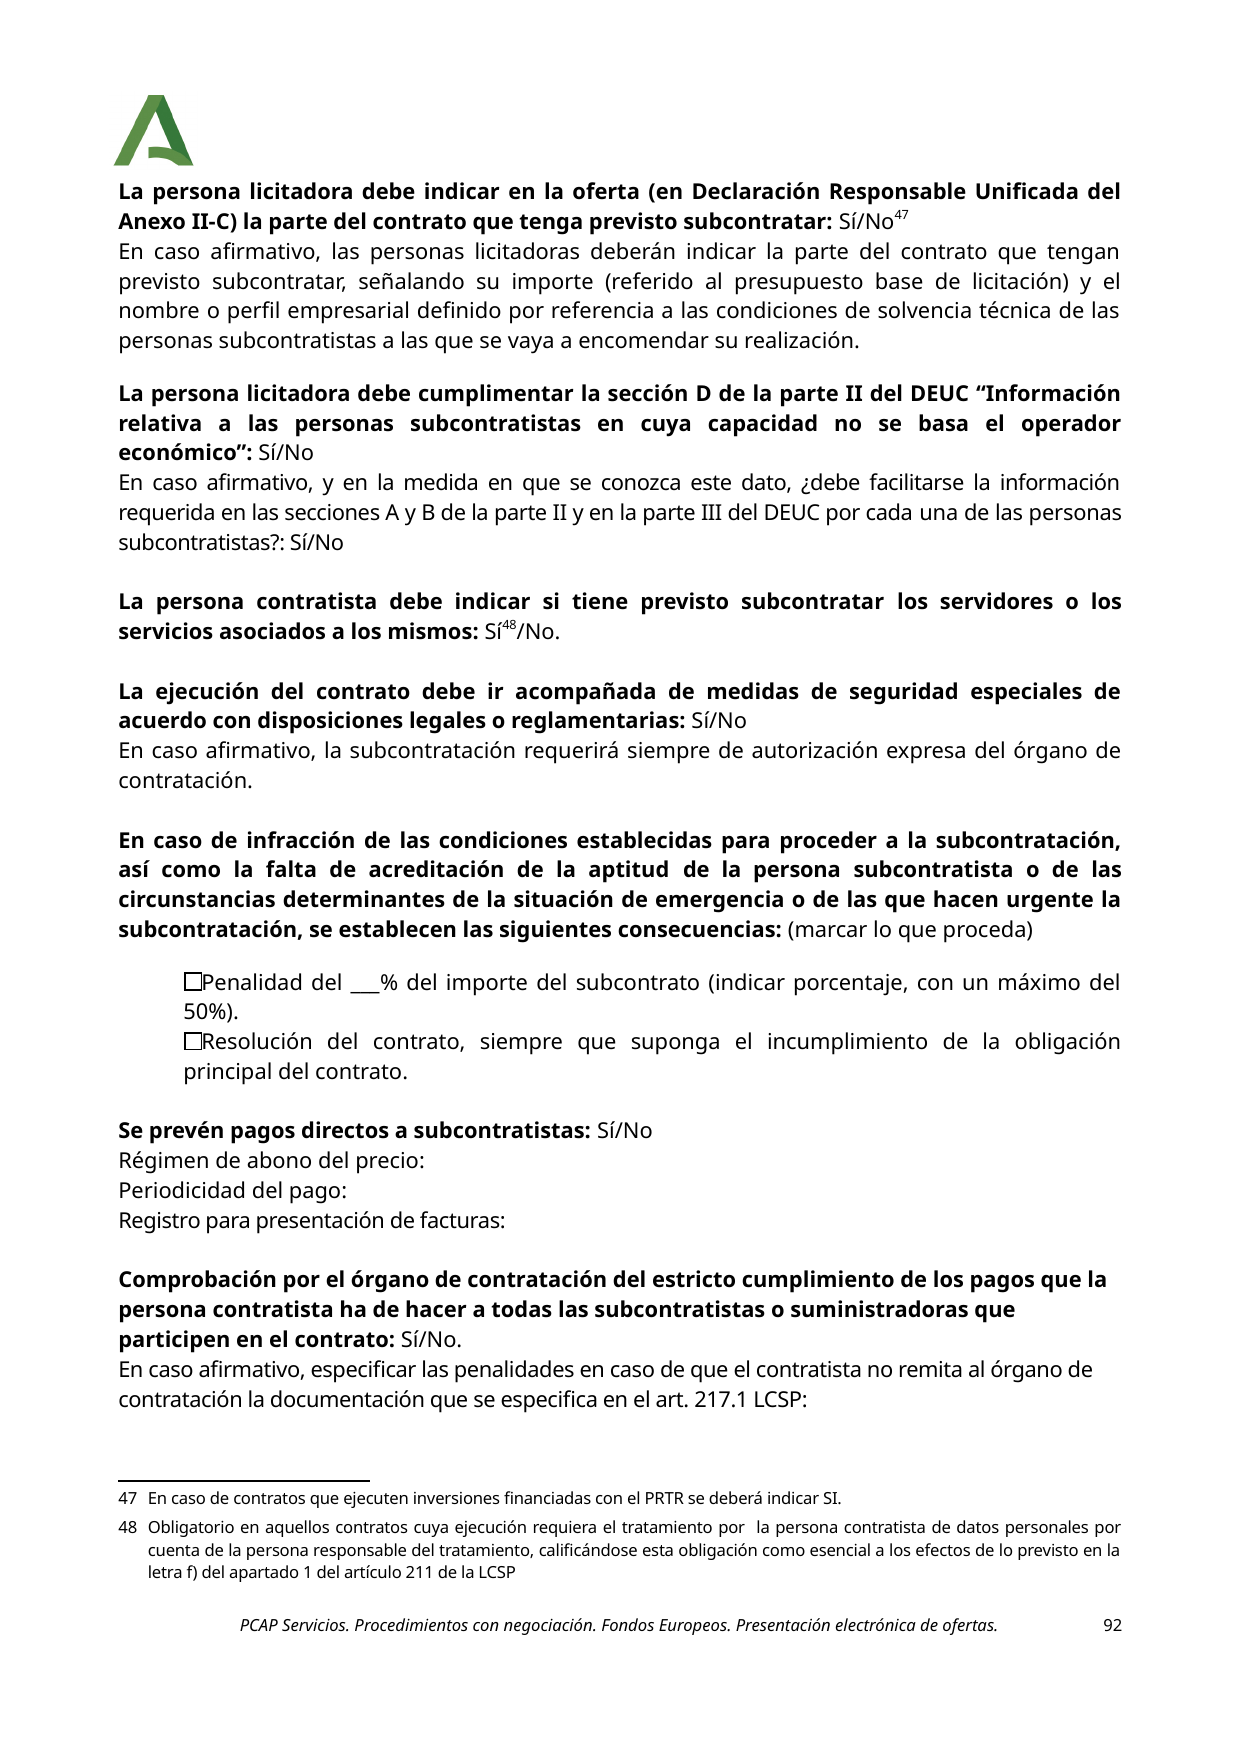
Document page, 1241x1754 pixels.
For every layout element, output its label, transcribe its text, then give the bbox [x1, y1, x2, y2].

text En caso de infracción de las condiciones establecidas para proceder a la subcontratación, así como la falta de acreditación de la aptitud de la persona subcontratista o de las circunstancias determinantes de la situación de emergencia o de las que hacen urgente la subcontratación, se establecen las siguientes consecuencias: (marcar lo que proceda) [118, 825, 1122, 944]
text Periodicidad del pago: [118, 1175, 1122, 1205]
text Se prevén pagos directos a subcontratistas: Sí/No [118, 1116, 1122, 1145]
text En caso afirmativo, las personas licitadoras deberán indicar la parte del contrato que tengan previsto subcontratar, señalando su importe (referido al presupuesto base de licitación) y el nombre o perfil empresarial definido por referencia a las condiciones de solvencia técnica de las personas subcontratistas a las que se vaya a encomendar su realización. [118, 236, 1122, 355]
text Comprobación por el órgano de contratación del estricto cumplimiento de los pagos que la persona contratista ha de hacer a todas las subcontratistas o suministradoras que participen en el contrato: Sí/No. [118, 1264, 1122, 1354]
text Penalidad del ___% del importe del subcontrato (indicar porcentaje, con un máximo del 50%). [183, 967, 1122, 1026]
text La ejecución del contrato debe ir acompañada de medidas de seguridad especiales de acuerdo con disposiciones legales o reglamentarias: Sí/No [118, 676, 1122, 735]
text Obligatorio en aquellos contratos cuya ejecución requiera el tratamiento por la persona contratista de datos personales por cuenta de la persona responsable del tratamiento, calificándose esta obligación como esencial a los efectos de lo previsto en la letra f) del apartado 1 del artículo 211 de la LCSP [118, 1516, 1122, 1584]
text En caso afirmativo, especificar las penalidades en caso de que el contratista no remita al órgano de contratación la documentación que se especifica en el art. 217.1 LCSP: [118, 1354, 1122, 1413]
text En caso afirmativo, y en la medida en que se conozca este dato, ¿debe facilitarse la información requerida en las secciones A y B de la parte II y en la parte III del DEUC por cada una de las personas subcontratistas?: Sí/No [118, 467, 1122, 557]
text Resolución del contrato, siempre que suponga el incumplimiento de la obligación principal del contrato. [183, 1026, 1122, 1086]
text La persona licitadora debe indicar en la oferta (en Declaración Responsable Unificada del Anexo II-C) la parte del contrato que tenga previsto subcontratar: Sí/No [118, 176, 1122, 236]
text Registro para presentación de facturas: [118, 1205, 1122, 1235]
picture [109, 91, 198, 170]
text La persona licitadora debe cumplimentar la sección D de la parte II del DEUC “Información relativa a las personas subcontratistas en cuya capacidad no se basa el operador económico”: Sí/No [118, 378, 1122, 467]
text En caso de contratos que ejecuten inversiones financiadas con el PRTR se deberá indicar SI. [118, 1487, 1122, 1509]
text En caso afirmativo, la subcontratación requerirá siempre de autorización expresa del órgano de contratación. [118, 735, 1122, 795]
text La persona contratista debe indicar si tiene previsto subcontratar los servidores o los servicios asociados a los mismos: Sí/No. [118, 586, 1122, 646]
text Régimen de abono del precio: [118, 1145, 1122, 1175]
